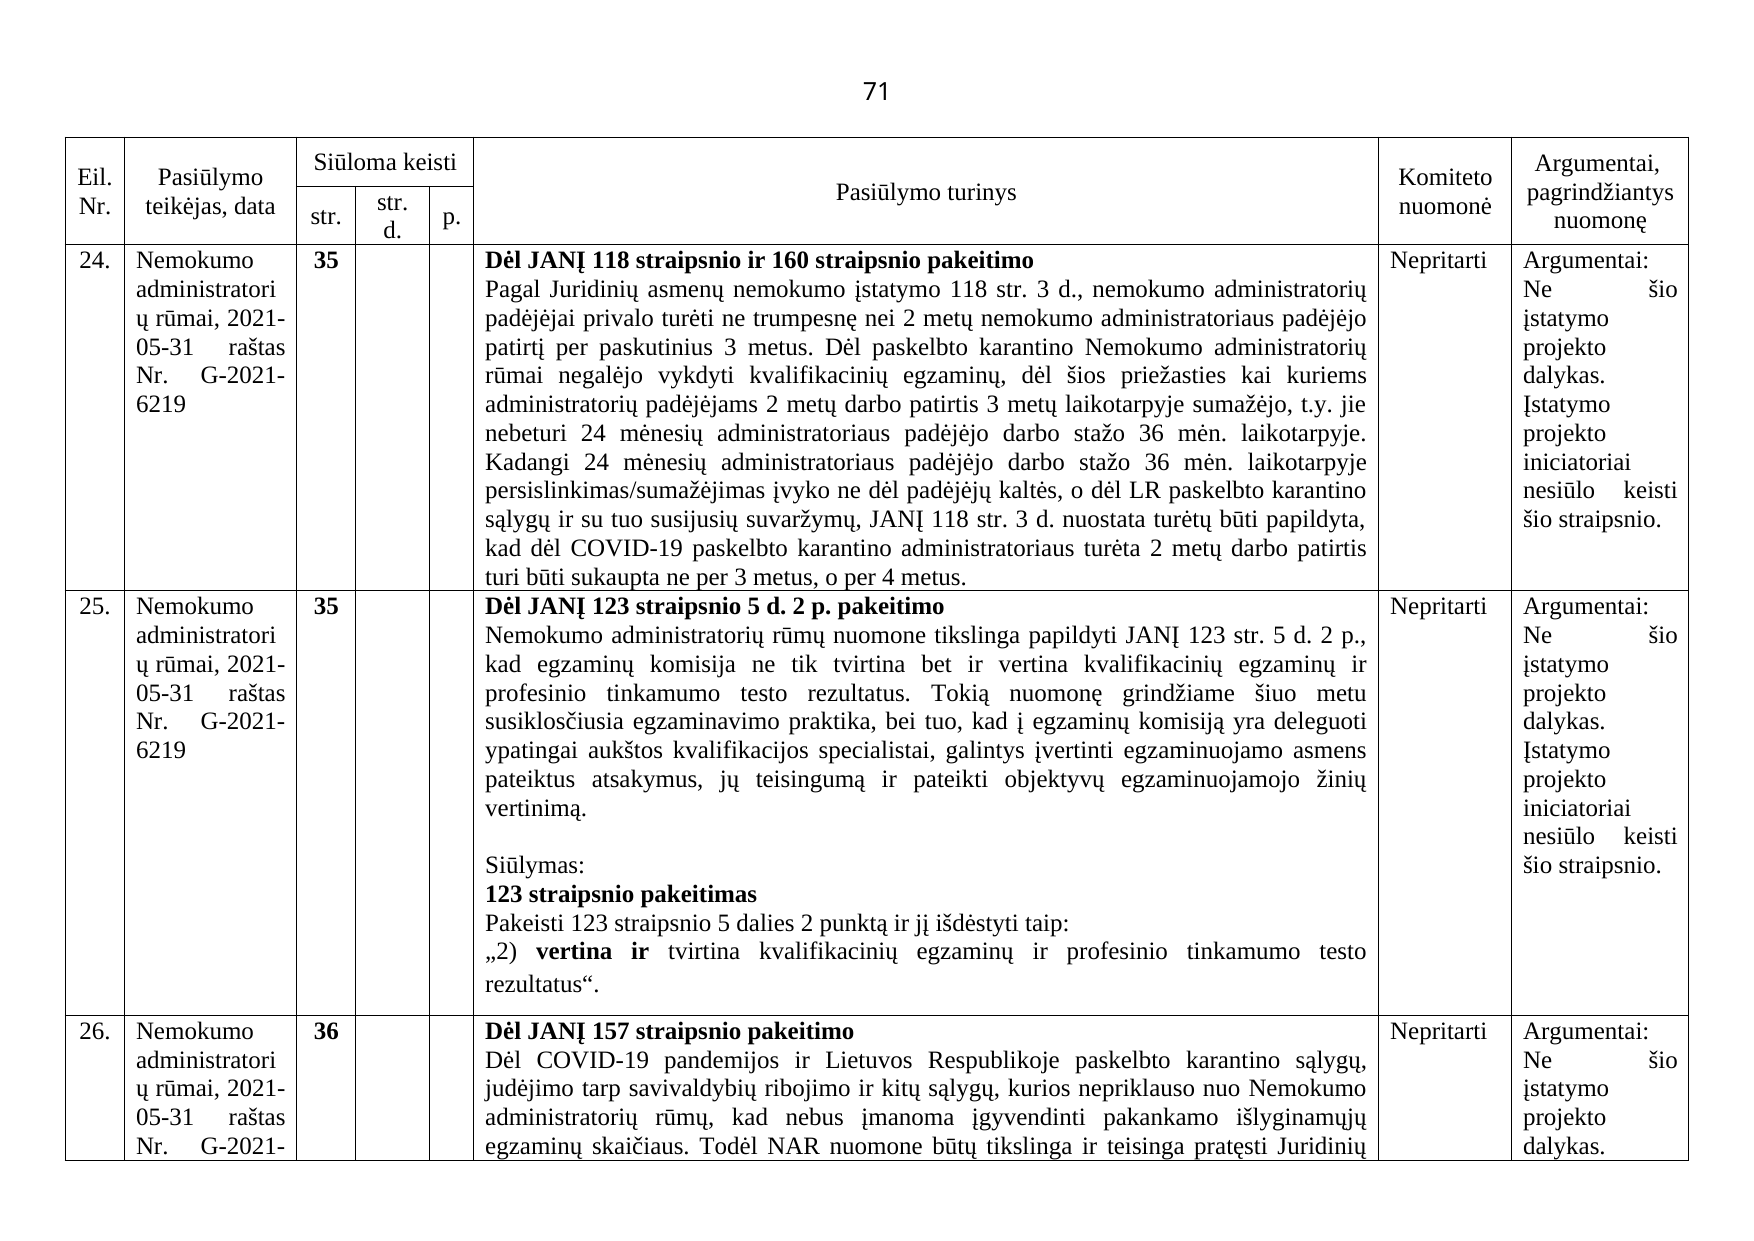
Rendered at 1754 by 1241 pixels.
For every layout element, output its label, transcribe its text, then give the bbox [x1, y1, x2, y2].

table_cell 24. [66, 245, 124, 590]
table_cell Argumentai: Ne šio įstatymo projekto dalykas. Įstatymo projekto iniciatoriai nesiūlo keisti šio straipsnio. [1512, 245, 1688, 590]
table_cell Dėl JANĮ 123 straipsnio 5 d. 2 p. pakeitimo Nemokumo administratorių rūmų nuomone tikslinga papildyti JANĮ 123 str. 5 d. 2 p., kad egzaminų komisija ne tik tvirtina bet ir vertina kvalifikacinių egzaminų ir profesinio tinkamumo testo rezultatus. Tokią nuomonę grindžiame šiuo metu susiklosčiusia egzaminavimo praktika, bei tuo, kad į egzaminų komisiją yra deleguoti ypatingai aukštos kvalifikacijos specialistai, galintys įvertinti egzaminuojamo asmens pateiktus atsakymus, jų teisingumą ir pateikti objektyvų egzaminuojamojo žinių vertinimą. Siūlymas: 123 straipsnio pakeitimas Pakeisti 123 straipsnio 5 dalies 2 punktą ir jį išdėstyti taip: „2) vertina ir tvirtina kvalifikacinių egzaminų ir profesinio tinkamumo testo rezultatus“. [474, 591, 1378, 1015]
table_cell Nepritarti [1379, 245, 1511, 590]
table_cell [356, 245, 429, 590]
table_cell p. [430, 187, 473, 244]
table_cell [430, 591, 473, 1015]
table_header Pasiūlymo teikėjas, data [125, 138, 296, 244]
table_cell str. d. [356, 187, 429, 244]
table_header Eil. Nr. [66, 138, 124, 244]
table_cell [430, 245, 473, 590]
table_cell Argumentai: Ne šio įstatymo projekto dalykas. Įstatymo projekto iniciatoriai nesiūlo keisti šio straipsnio. [1512, 591, 1688, 1015]
table_cell Dėl JANĮ 118 straipsnio ir 160 straipsnio pakeitimo Pagal Juridinių asmenų nemokumo įstatymo 118 str. 3 d., nemokumo administratorių padėjėjai privalo turėti ne trumpesnę nei 2 metų nemokumo administratoriaus padėjėjo patirtį per paskutinius 3 metus. Dėl paskelbto karantino Nemokumo administratorių rūmai negalėjo vykdyti kvalifikacinių egzaminų, dėl šios priežasties kai kuriems administratorių padėjėjams 2 metų darbo patirtis 3 metų laikotarpyje sumažėjo, t.y. jie nebeturi 24 mėnesių administratoriaus padėjėjo darbo stažo 36 mėn. laikotarpyje. Kadangi 24 mėnesių administratoriaus padėjėjo darbo stažo 36 mėn. laikotarpyje persislinkimas/sumažėjimas įvyko ne dėl padėjėjų kaltės, o dėl LR paskelbto karantino sąlygų ir su tuo susijusių suvaržymų, JANĮ 118 str. 3 d. nuostata turėtų būti papildyta, kad dėl COVID-19 paskelbto karantino administratoriaus turėta 2 metų darbo patirtis turi būti sukaupta ne per 3 metus, o per 4 metus. [474, 245, 1378, 590]
table_cell [356, 591, 429, 1015]
table_cell 25. [66, 591, 124, 1015]
table_cell Nepritarti [1379, 1016, 1511, 1160]
table_cell Nemokumo administratorių rūmai, 2021-05-31 raštas Nr. G-2021-6219 [125, 245, 296, 590]
table_cell 35 [297, 591, 355, 1015]
table_cell Dėl JANĮ 157 straipsnio pakeitimo Dėl COVID-19 pandemijos ir Lietuvos Respublikoje paskelbto karantino sąlygų, judėjimo tarp savivaldybių ribojimo ir kitų sąlygų, kurios nepriklauso nuo Nemokumo administratorių rūmų, kad nebus įmanoma įgyvendinti pakankamo išlyginamųjų egzaminų skaičiaus. Todėl NAR nuomone būtų tikslinga ir teisinga pratęsti Juridinių [474, 1016, 1378, 1160]
table_cell Nemokumo administratorių rūmai, 2021-05-31 raštas Nr. G-2021-6219 [125, 591, 296, 1015]
table_cell Argumentai: Ne šio įstatymo projekto dalykas. [1512, 1016, 1688, 1160]
table_cell Nemokumo administratorių rūmai, 2021-05-31 raštas Nr. G-2021- [125, 1016, 296, 1160]
table_header Pasiūlymo turinys [474, 138, 1378, 244]
table_cell [430, 1016, 473, 1160]
table_cell str. [297, 187, 355, 244]
table_cell 35 [297, 245, 355, 590]
table_header Argumentai, pagrindžiantys nuomonę [1512, 138, 1688, 244]
table_header Siūloma keisti [297, 138, 473, 186]
table_header Komiteto nuomonė [1379, 138, 1511, 244]
table_cell [356, 1016, 429, 1160]
table_cell 26. [66, 1016, 124, 1160]
table_cell Nepritarti [1379, 591, 1511, 1015]
table_cell 36 [297, 1016, 355, 1160]
